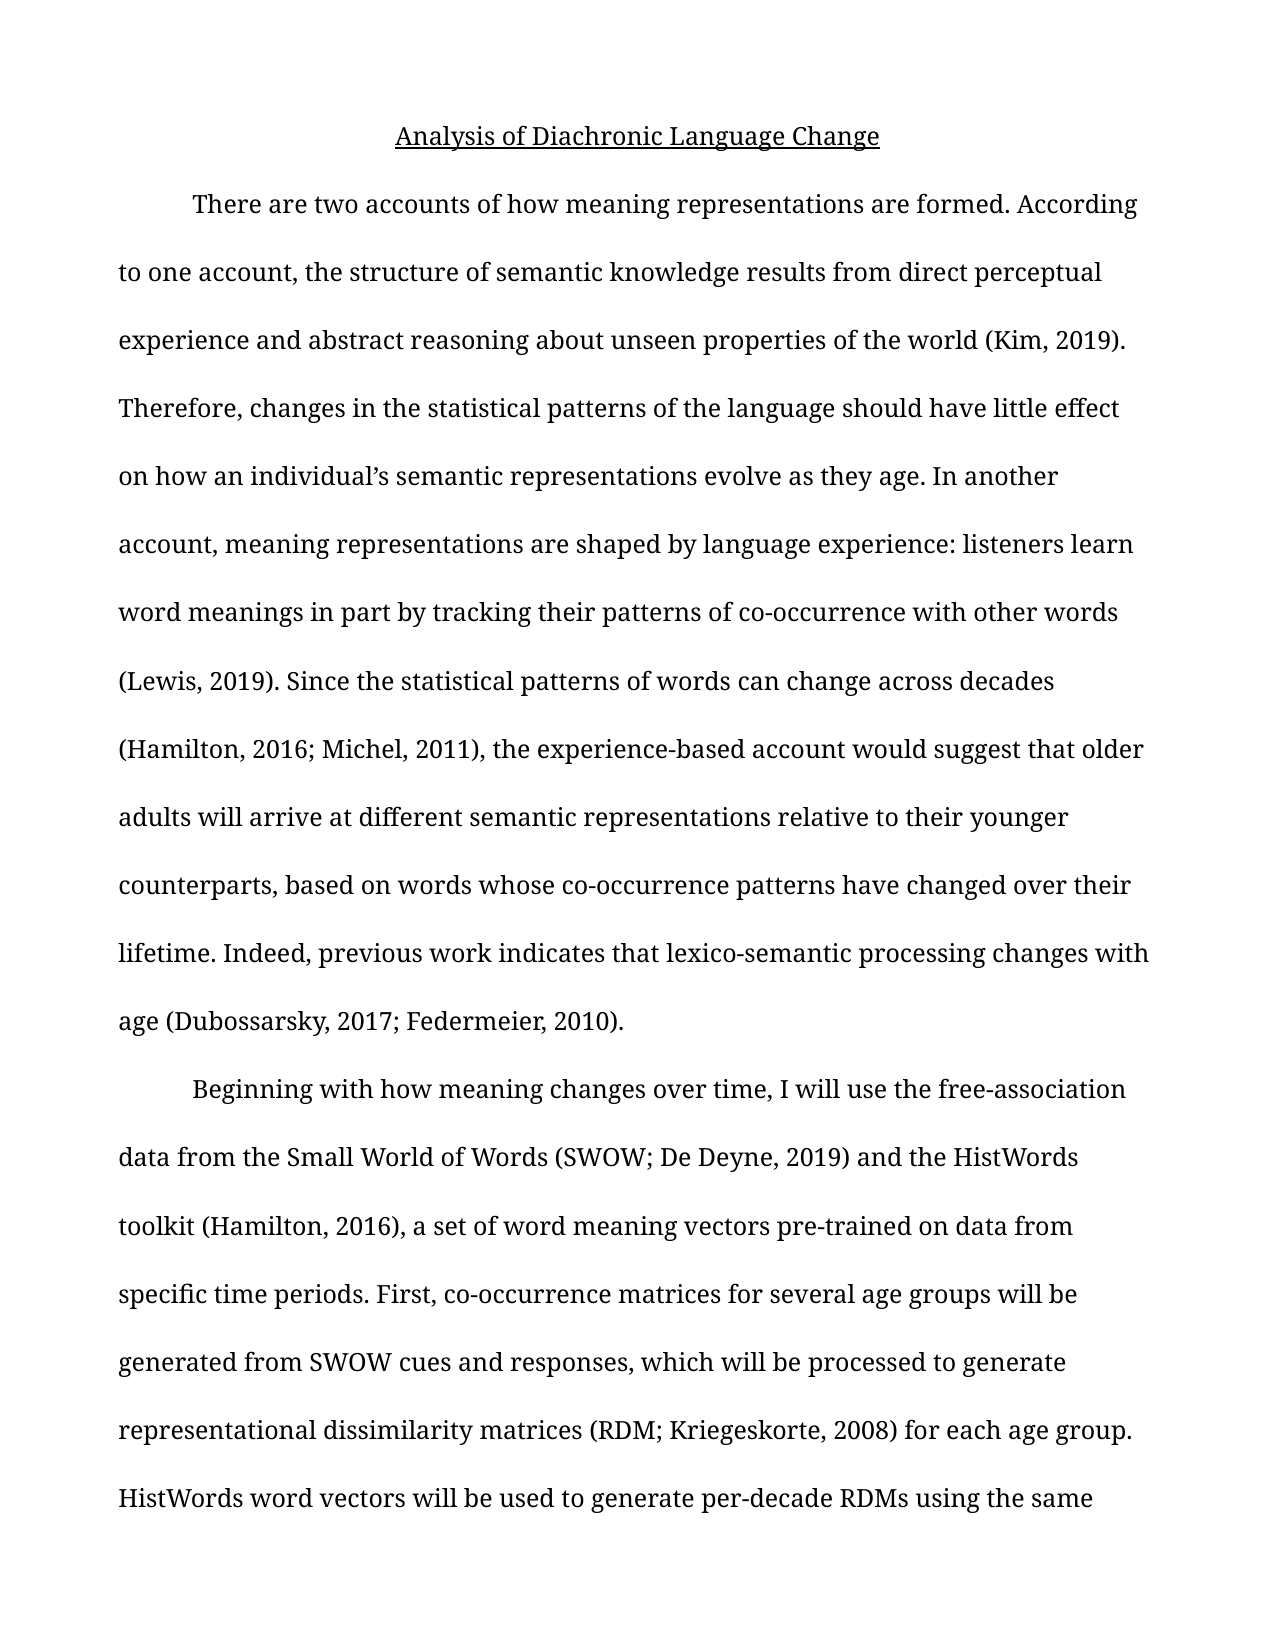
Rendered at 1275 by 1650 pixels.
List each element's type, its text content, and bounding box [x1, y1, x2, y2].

text Beginning with how meaning changes over time, I will use the free-association data from the Small World of Words (SWOW; De Deyne, 2019) and the HistWords toolkit (Hamilton, 2016), a set of word meaning vectors pre-trained on data from specific time periods. First, co-occurrence matrices for several age groups will be generated from SWOW cues and responses, which will be processed to generate representational dissimilarity matrices (RDM; Kriegeskorte, 2008) for each age group. HistWords word vectors will be used to generate per-decade RDMs using the same [118, 1072, 1157, 1515]
text Analysis of Diachronic Language Change [118, 118, 1157, 152]
text There are two accounts of how meaning representations are formed. According to one account, the structure of semantic knowledge results from direct perceptual experience and abstract reasoning about unseen properties of the world (Kim, 2019). Therefore, changes in the statistical patterns of the language should have little effect on how an individual’s semantic representations evolve as they age. In another account, meaning representations are shaped by language experience: listeners learn word meanings in part by tracking their patterns of co-occurrence with other words (Lewis, 2019). Since the statistical patterns of words can change across decades (Hamilton, 2016; Michel, 2011), the experience-based account would suggest that older adults will arrive at different semantic representations relative to their younger counterparts, based on words whose co-occurrence patterns have changed over their lifetime. Indeed, previous work indicates that lexico-semantic processing changes with age (Dubossarsky, 2017; Federmeier, 2010). [118, 186, 1157, 1038]
